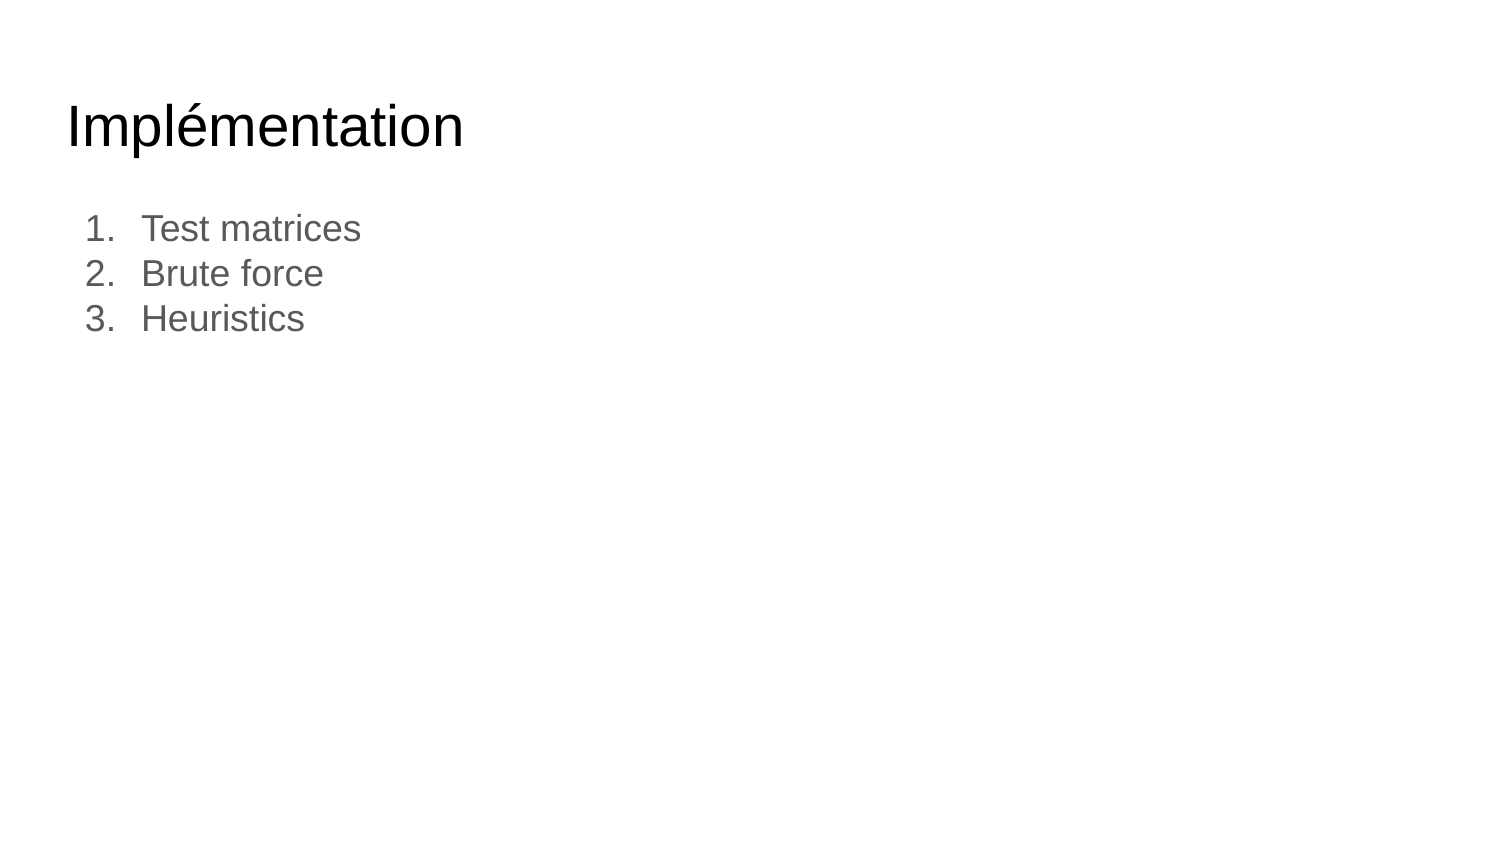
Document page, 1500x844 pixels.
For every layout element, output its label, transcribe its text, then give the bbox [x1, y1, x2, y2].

title Implémentation [51, 72, 1449, 167]
list Test matrices Brute force Heuristics [51, 189, 1449, 750]
